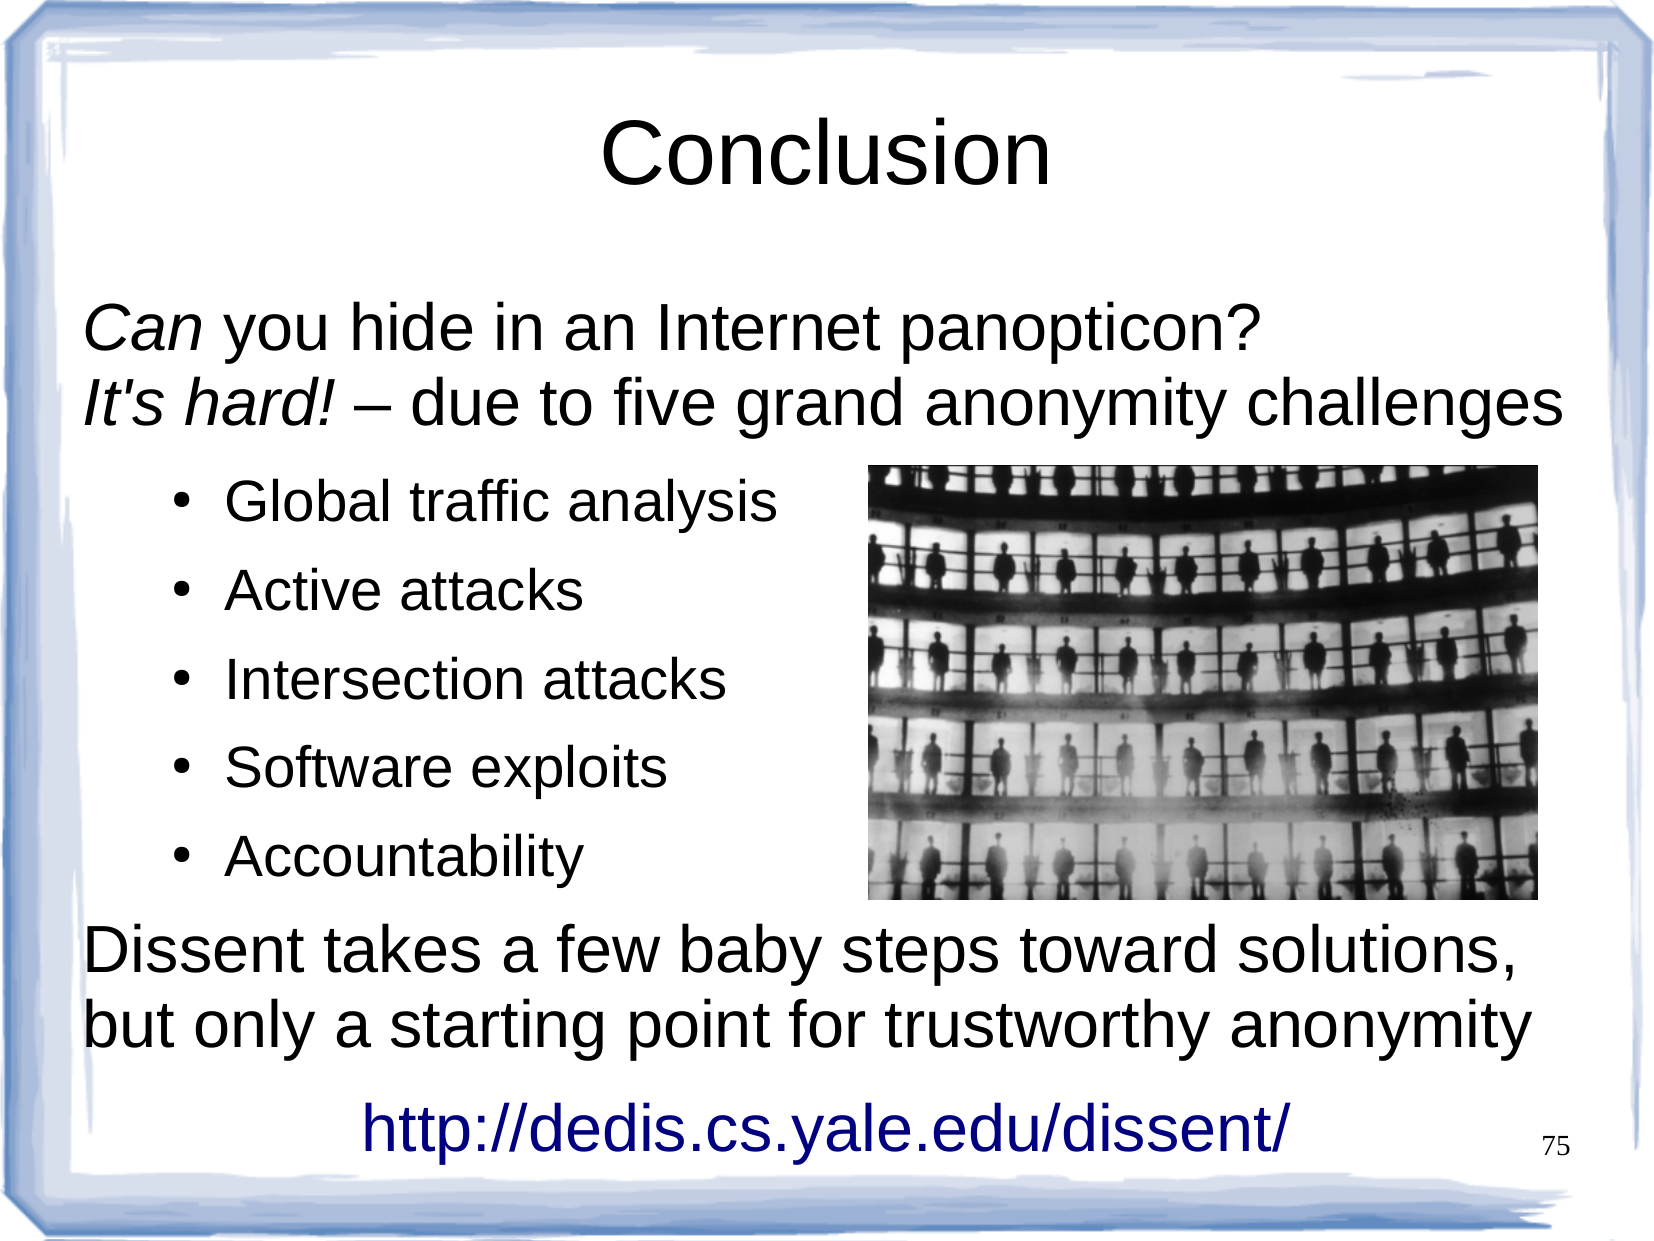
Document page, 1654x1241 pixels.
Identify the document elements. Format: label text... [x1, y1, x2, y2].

list Can you hide in an Internet panopticon? It's hard! – due to five grand anonymity challenges Global traffic analysis Active attacks Intersection attacks Software exploits Accountability Dissent takes a few baby steps toward solutions, but only a starting point for trustworthy anonymity http://dedis.cs.yale.edu/dissent/ [82, 290, 1571, 1166]
picture [0, 0, 1654, 1241]
title Conclusion [82, 49, 1571, 257]
